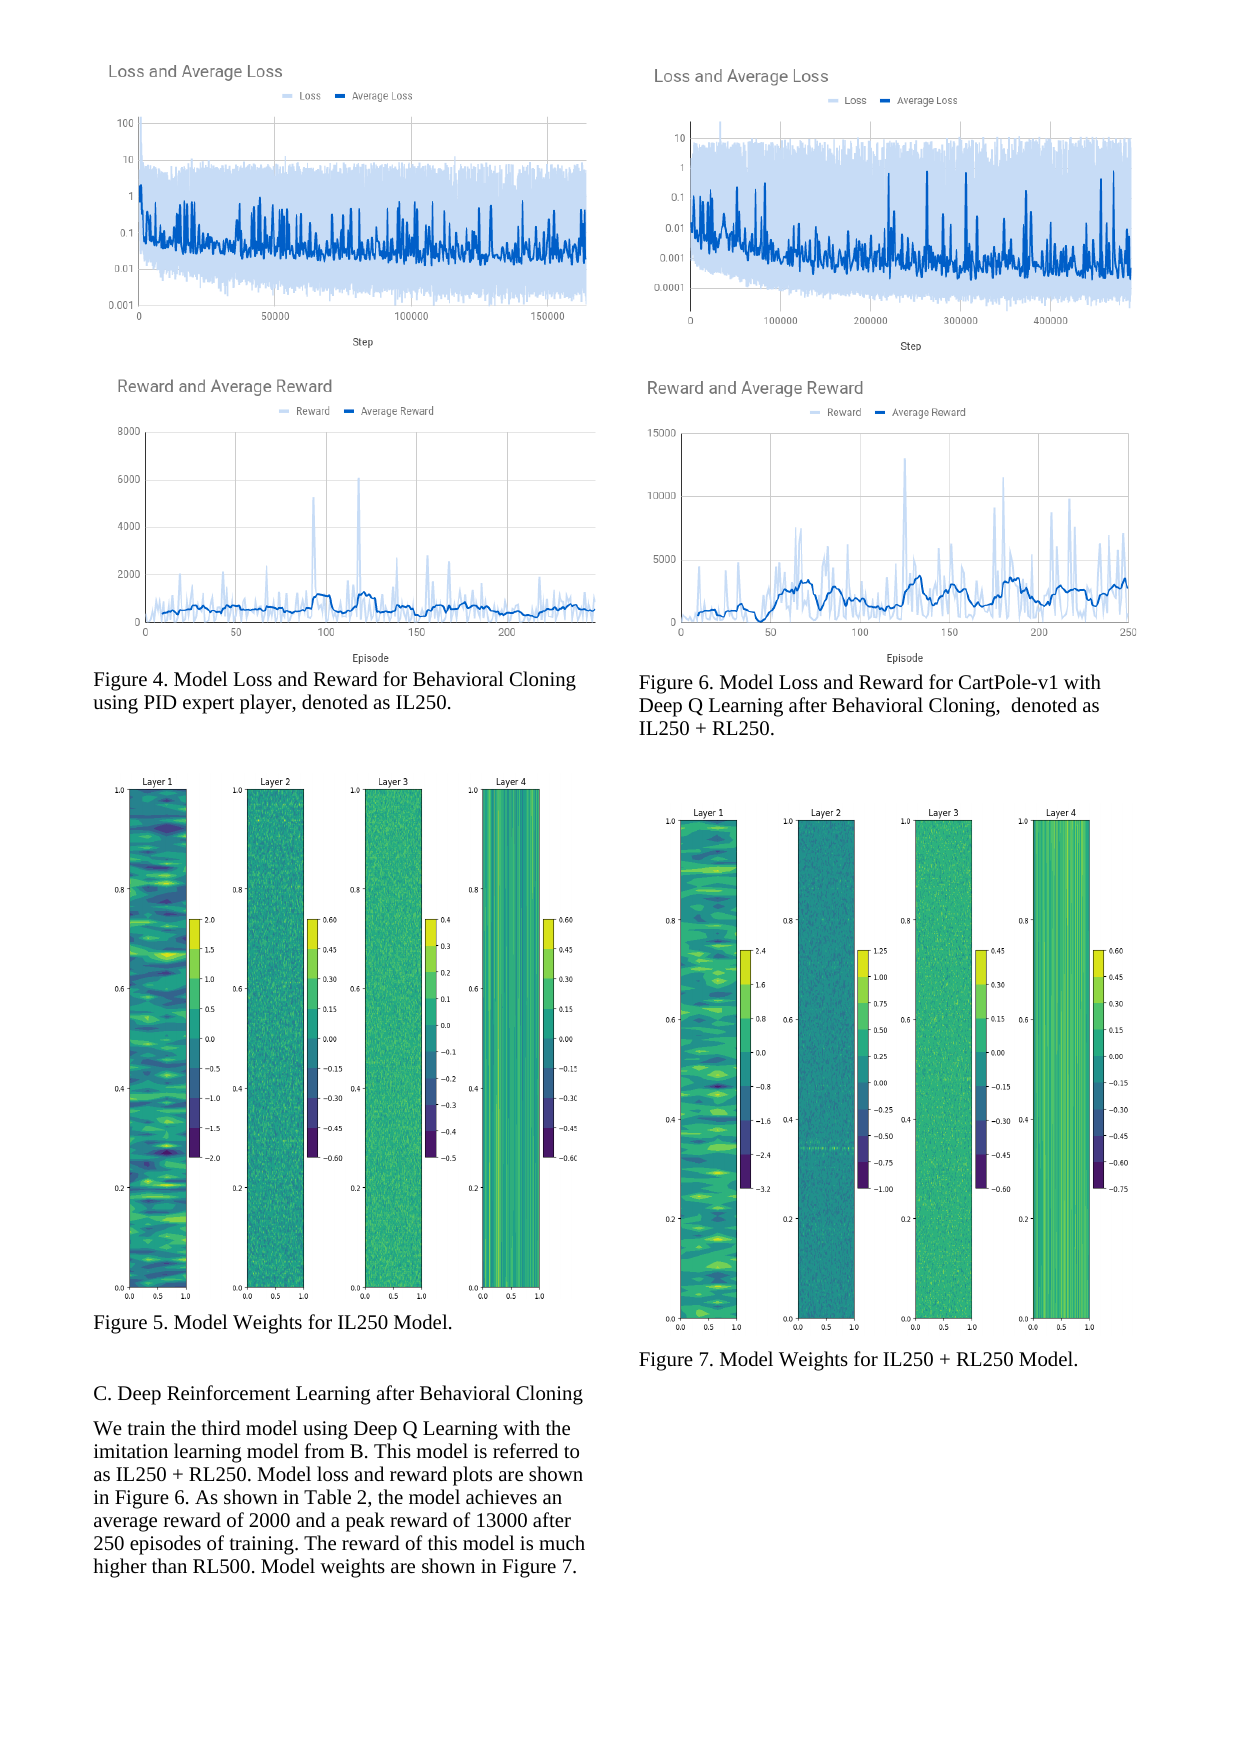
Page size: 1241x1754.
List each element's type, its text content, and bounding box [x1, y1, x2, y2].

text We train the third model using Deep Q Learning with the imitation learning model from B. This model is referred to as IL250 + RL250. Model loss and reward plots are shown in Figure 6. As shown in Table 2, the model achieves an average reward of 2000 and a peak reward of 13000 after 250 episodes of training. The reward of this model is much higher than RL500. Model weights are shown in Figure 7. [93, 1417, 601, 1578]
text C. Deep Reinforcement Learning after Behavioral Cloning [93, 1382, 601, 1405]
picture [638, 52, 1140, 351]
text Figure 7. Model Weights for IL250 + RL250 Model. [639, 1319, 1147, 1371]
picture [93, 54, 597, 360]
picture [102, 369, 607, 668]
text Figure 4. Model Loss and Reward for Behavioral Cloning using PID expert player, denoted as IL250. [93, 56, 601, 714]
picture [638, 371, 1137, 670]
text Figure 6. Model Loss and Reward for CartPole-v1 with Deep Q Learning after Behavioral Cloning, denoted as IL250 + RL250. [639, 671, 1147, 740]
text Figure 5. Model Weights for IL250 Model. [93, 1282, 601, 1334]
picture [660, 803, 1133, 1336]
picture [111, 773, 577, 1299]
